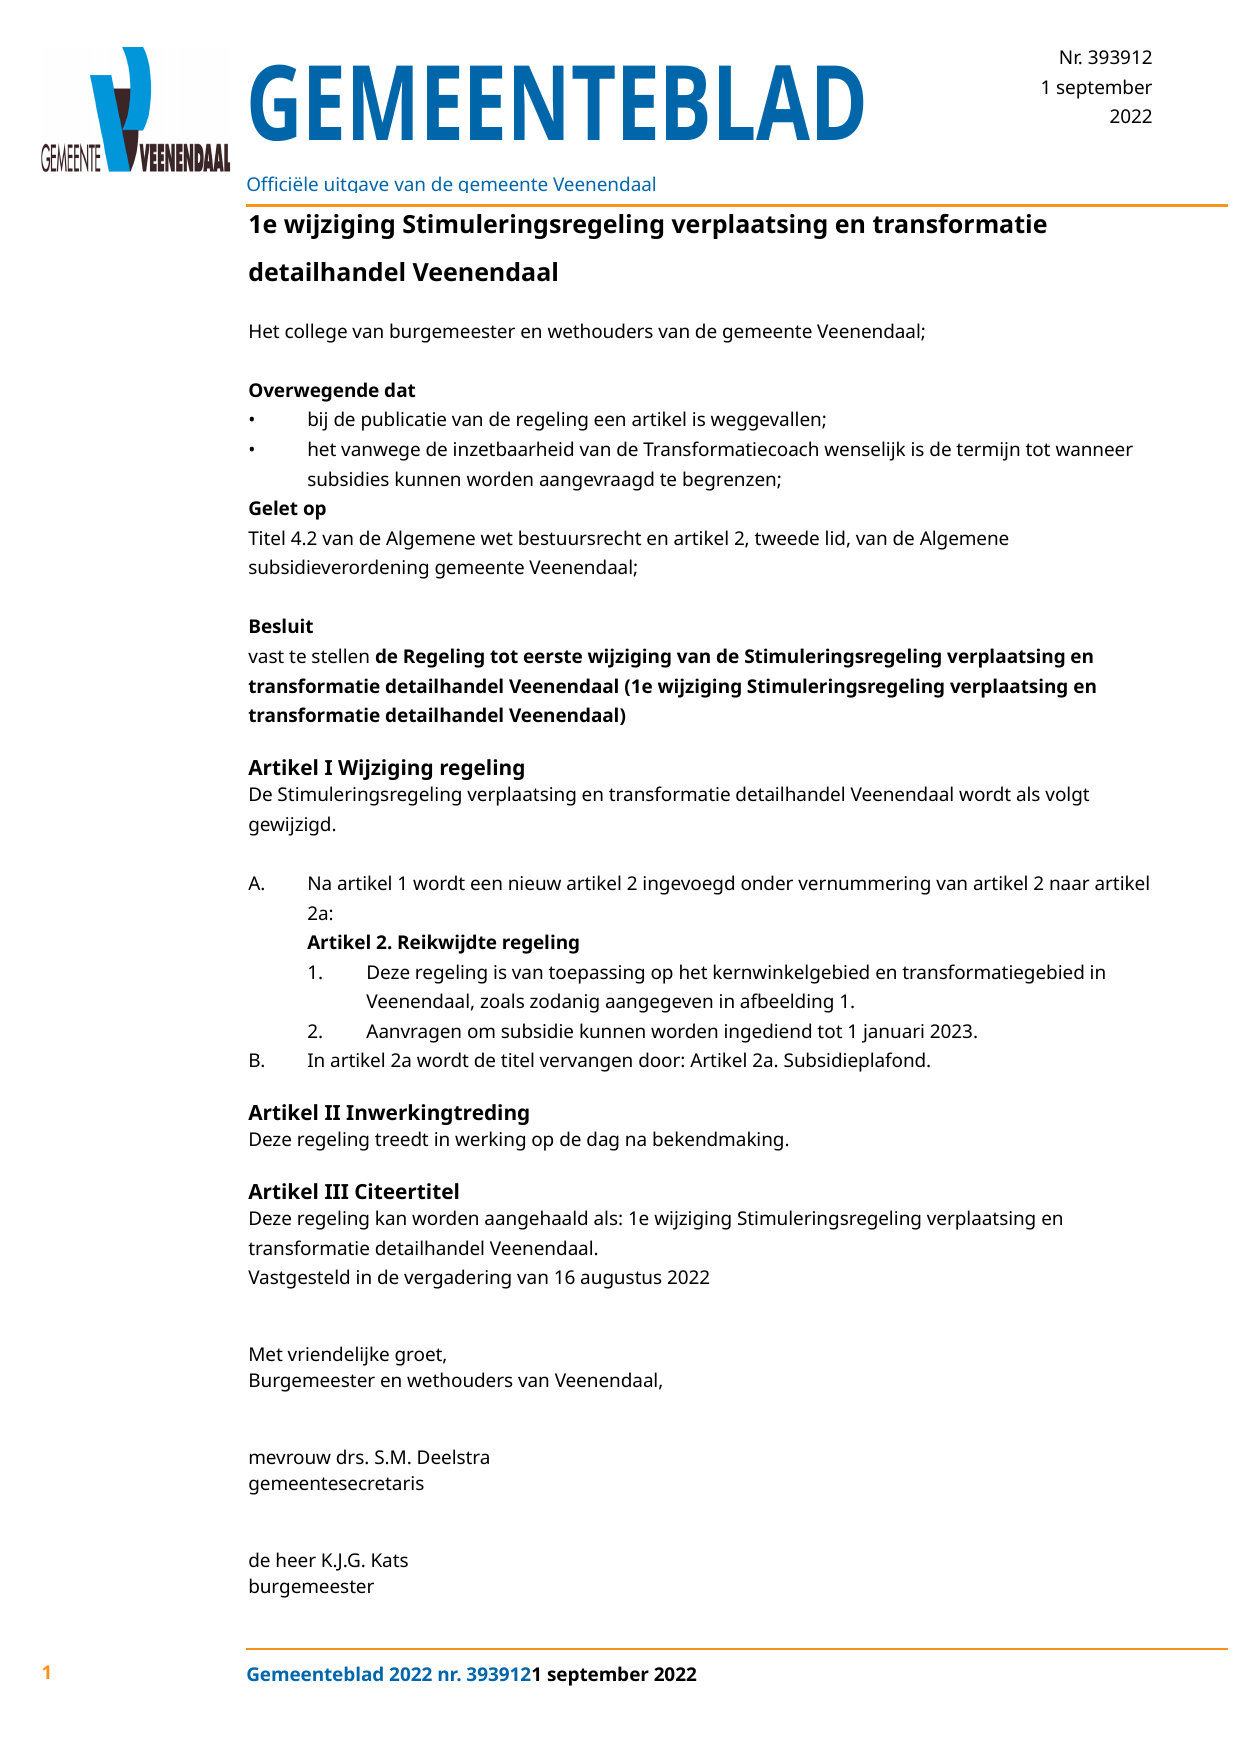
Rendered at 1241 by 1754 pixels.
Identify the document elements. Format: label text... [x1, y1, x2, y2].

text Besluit [248, 614, 1152, 639]
list Artikel 2. Reikwijdte regeling [248, 929, 1152, 955]
text Artikel I Wijziging regeling [248, 753, 1152, 781]
picture [41, 47, 130, 172]
text Artikel II Inwerkingtreding [248, 1098, 1152, 1126]
list Na artikel 1 wordt een nieuw artikel 2 ingevoegd onder vernummering van artikel 2 naar artikel 2a: [248, 870, 1152, 925]
list bij de publicatie van de regeling een artikel is weggevallen; [248, 407, 1152, 432]
text Het college van burgemeester en wethouders van de gemeente Veenendaal; [248, 318, 1152, 344]
text Met vriendelijke groet, [248, 1342, 1152, 1367]
text Vastgesteld in de vergadering van 16 augustus 2022 [248, 1264, 1152, 1290]
text De Stimuleringsregeling verplaatsing en transformatie detailhandel Veenendaal wordt als volgt gewijzigd. [248, 781, 1152, 837]
text Titel 4.2 van de Algemene wet bestuursrecht en artikel 2, tweede lid, van de Algemene subsidieverordening gemeente Veenendaal; [248, 525, 1152, 580]
text mevrouw drs. S.M. Deelstra [248, 1444, 1152, 1470]
list het vanwege de inzetbaarheid van de Transformatiecoach wenselijk is de termijn tot wanneer subsidies kunnen worden aangevraagd te begrenzen; [248, 436, 1152, 492]
text Artikel III Citeertitel [248, 1177, 1152, 1205]
list Deze regeling is van toepassing op het kernwinkelgebied en transformatiegebied in Veenendaal, zoals zodanig aangegeven in afbeelding 1. [307, 959, 1152, 1014]
text Gelet op [248, 495, 1152, 521]
list Aanvragen om subsidie kunnen worden ingediend tot 1 januari 2023. [307, 1018, 1152, 1044]
text Overwegende dat [248, 377, 1152, 403]
text Burgemeester en wethouders van Veenendaal, [248, 1367, 1152, 1393]
text gemeentesecretaris [248, 1470, 1152, 1496]
picture [123, 47, 231, 172]
text Deze regeling kan worden aangehaald als: 1e wijziging Stimuleringsregeling verplaatsing en transformatie detailhandel Veenendaal. [248, 1205, 1152, 1261]
text burgemeester [248, 1573, 1152, 1599]
text 1e wijziging Stimuleringsregeling verplaatsing en transformatie detailhandel Veenendaal [248, 207, 1152, 288]
text Deze regeling treedt in werking op de dag na bekendmaking. [248, 1126, 1152, 1152]
text vast te stellen de Regeling tot eerste wijziging van de Stimuleringsregeling verplaatsing en transformatie detailhandel Veenendaal (1e wijziging Stimuleringsregeling verplaatsing en transformatie detailhandel Veenendaal) [248, 643, 1152, 728]
list In artikel 2a wordt de titel vervangen door: Artikel 2a. Subsidieplafond. [248, 1048, 1152, 1073]
text de heer K.J.G. Kats [248, 1547, 1152, 1573]
